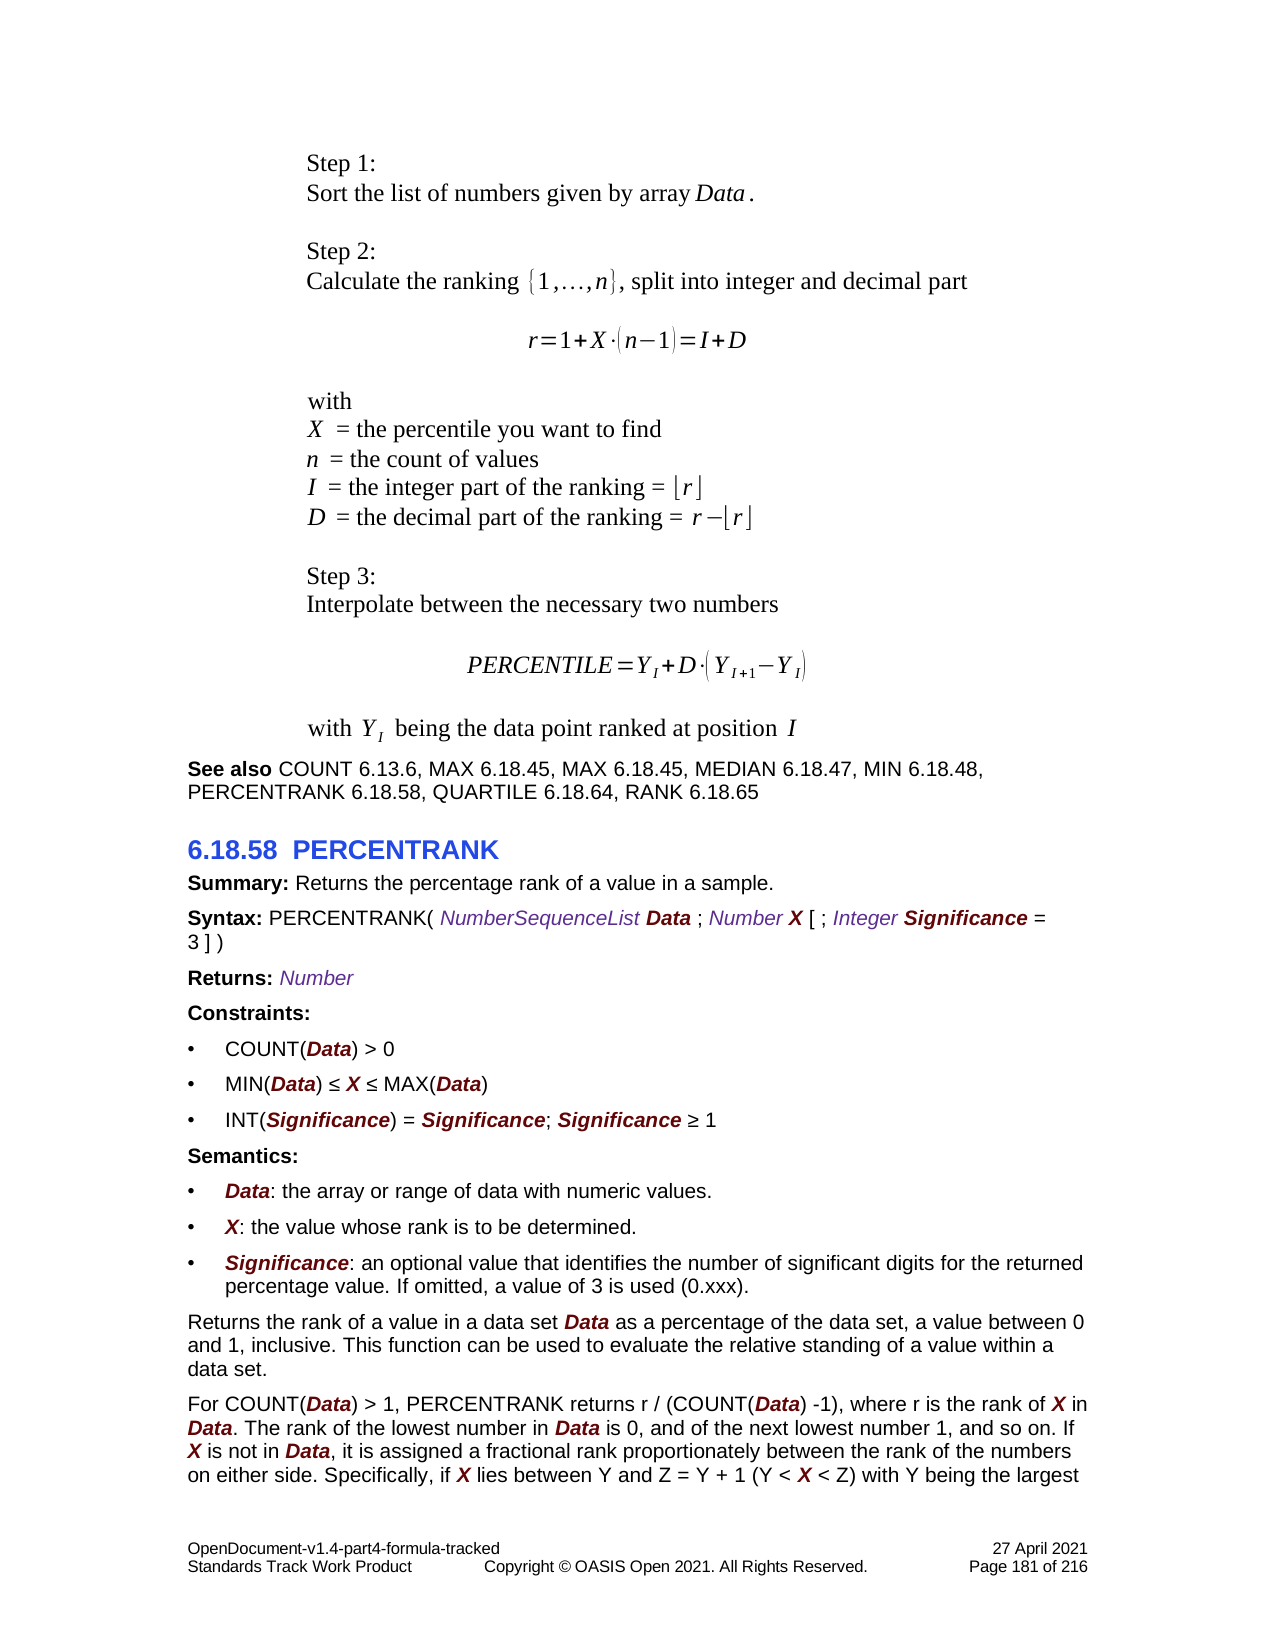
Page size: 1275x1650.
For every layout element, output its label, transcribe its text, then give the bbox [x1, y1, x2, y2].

text For COUNT(Data) > 1, PERCENTRANK returns r / (COUNT(Data) -1), where r is the rank of X in Data. The rank of the lowest number in Data is 0, and of the next lowest number 1, and so on. If X is not in Data, it is assigned a fractional rank proportionately between the rank of the numbers on either side. Specifically, if X lies between Y and Z = Y + 1 (Y < X < Z) with Y being the largest [187, 1393, 1088, 1487]
text Constraints: [187, 1002, 1088, 1025]
list Significance: an optional value that identifies the number of significant digits for the returned percentage value. If omitted, a value of 3 is used (0.xxx). [187, 1251, 1088, 1298]
text See also COUNT 6.13.6, MAX 6.18.45, MAX 6.18.45, MEDIAN 6.18.47, MIN 6.18.48, PERCENTRANK 6.18.58, QUARTILE 6.18.64, RANK 6.18.65 [187, 757, 1088, 804]
text Syntax: PERCENTRANK( NumberSequenceList Data ; Number X [ ; Integer Significance = 3 ] ) [187, 907, 1088, 954]
list COUNT(Data) > 0 [187, 1037, 1088, 1061]
text Returns the rank of a value in a data set Data as a percentage of the data set, a value between 0 and 1, inclusive. This function can be used to evaluate the relative standing of a value within a data set. [187, 1310, 1088, 1381]
text Semantics: [187, 1144, 1088, 1168]
list Data: the array or range of data with numeric values. [187, 1180, 1088, 1203]
text Returns: Number [187, 966, 1088, 989]
text Summary: Returns the percentage rank of a value in a sample. [187, 871, 1088, 895]
list X: the value whose rank is to be determined. [187, 1215, 1088, 1239]
subtitle PERCENTRANK [187, 835, 1088, 865]
list INT(Significance) = Significance; Significance ≥ 1 [187, 1108, 1088, 1132]
list MIN(Data) ≤ X ≤ MAX(Data) [187, 1073, 1088, 1096]
